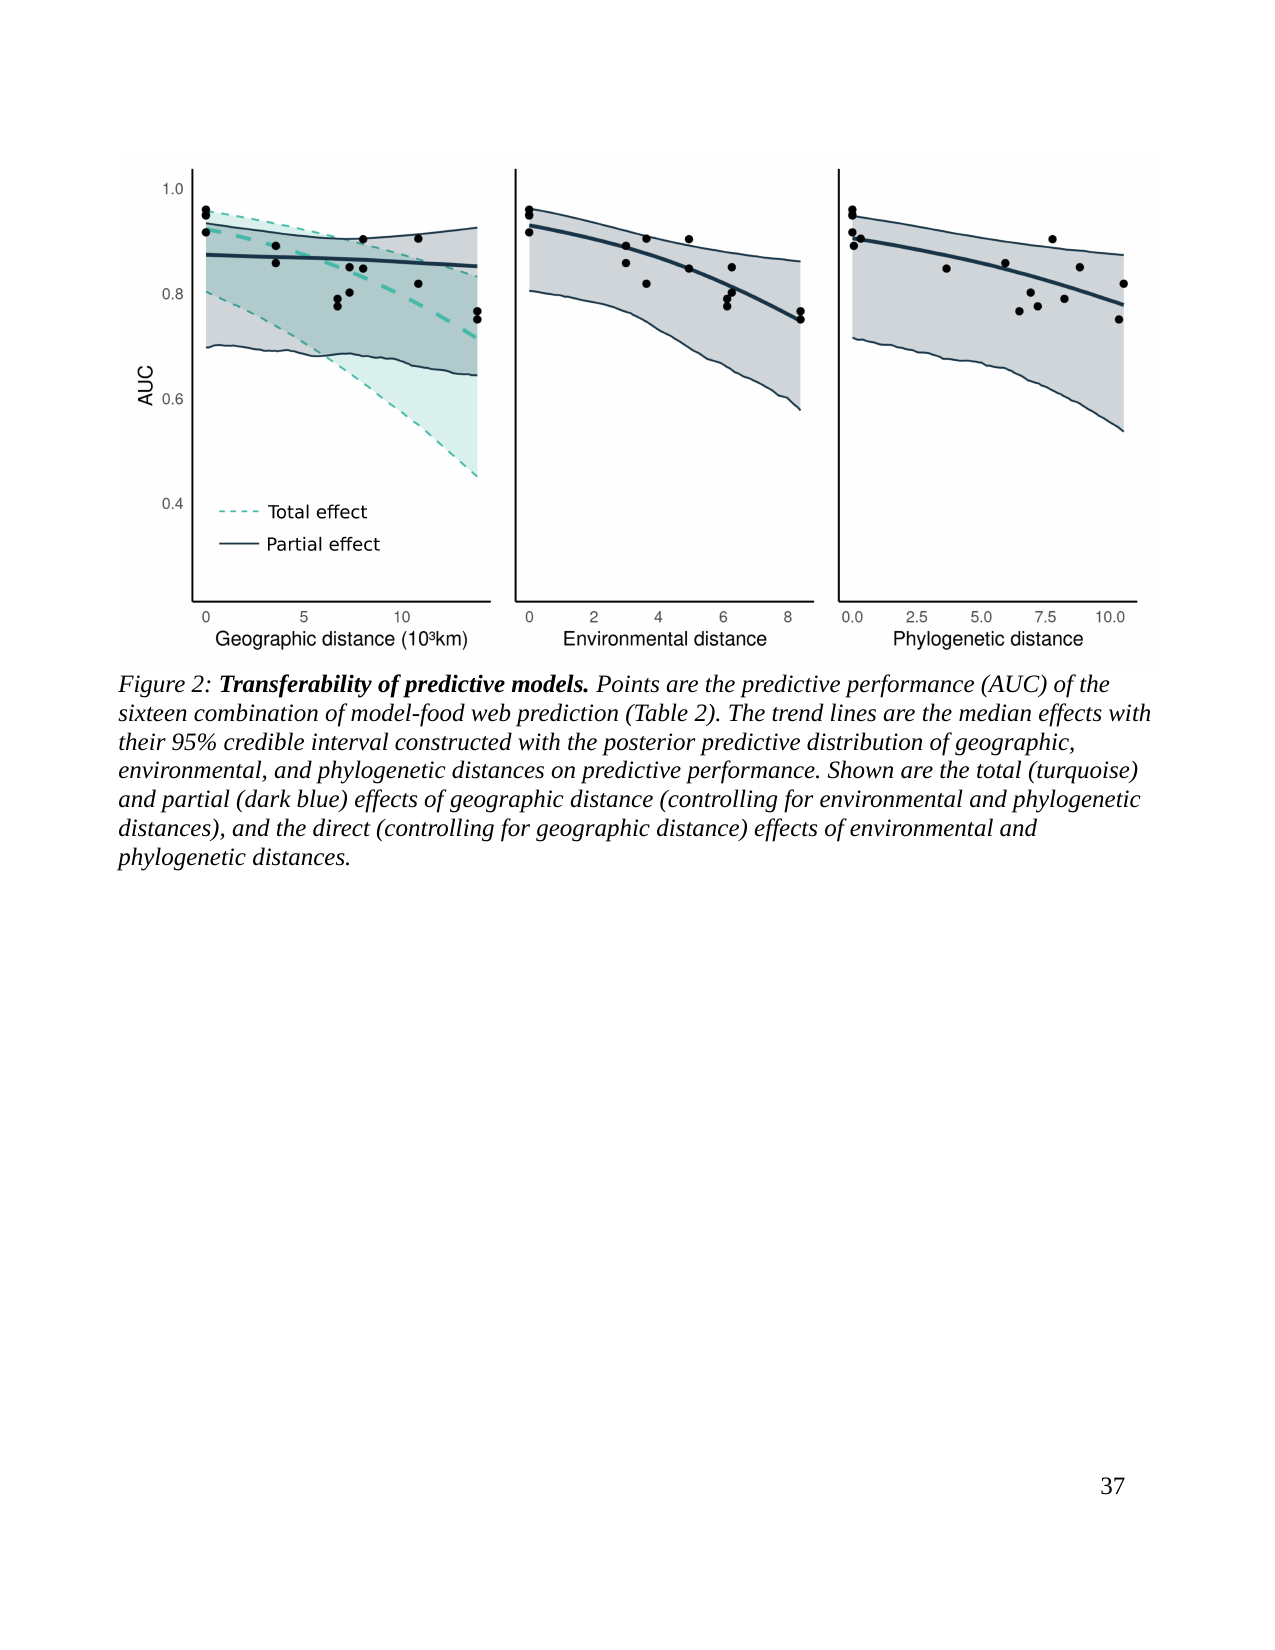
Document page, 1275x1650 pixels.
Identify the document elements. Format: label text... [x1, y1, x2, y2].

picture [118, 150, 1157, 670]
text Figure 2: Transferability of predictive models. Points are the predictive performance (AUC) of the sixteen combination of model-food web prediction (Table 2). The trend lines are the median effects with their 95% credible interval constructed with the posterior predictive distribution of geographic, environmental, and phylogenetic distances on predictive performance. Shown are the total (turquoise) and partial (dark blue) effects of geographic distance (controlling for environmental and phylogenetic distances), and the direct (controlling for geographic distance) effects of environmental and phylogenetic distances. [118, 670, 1157, 871]
